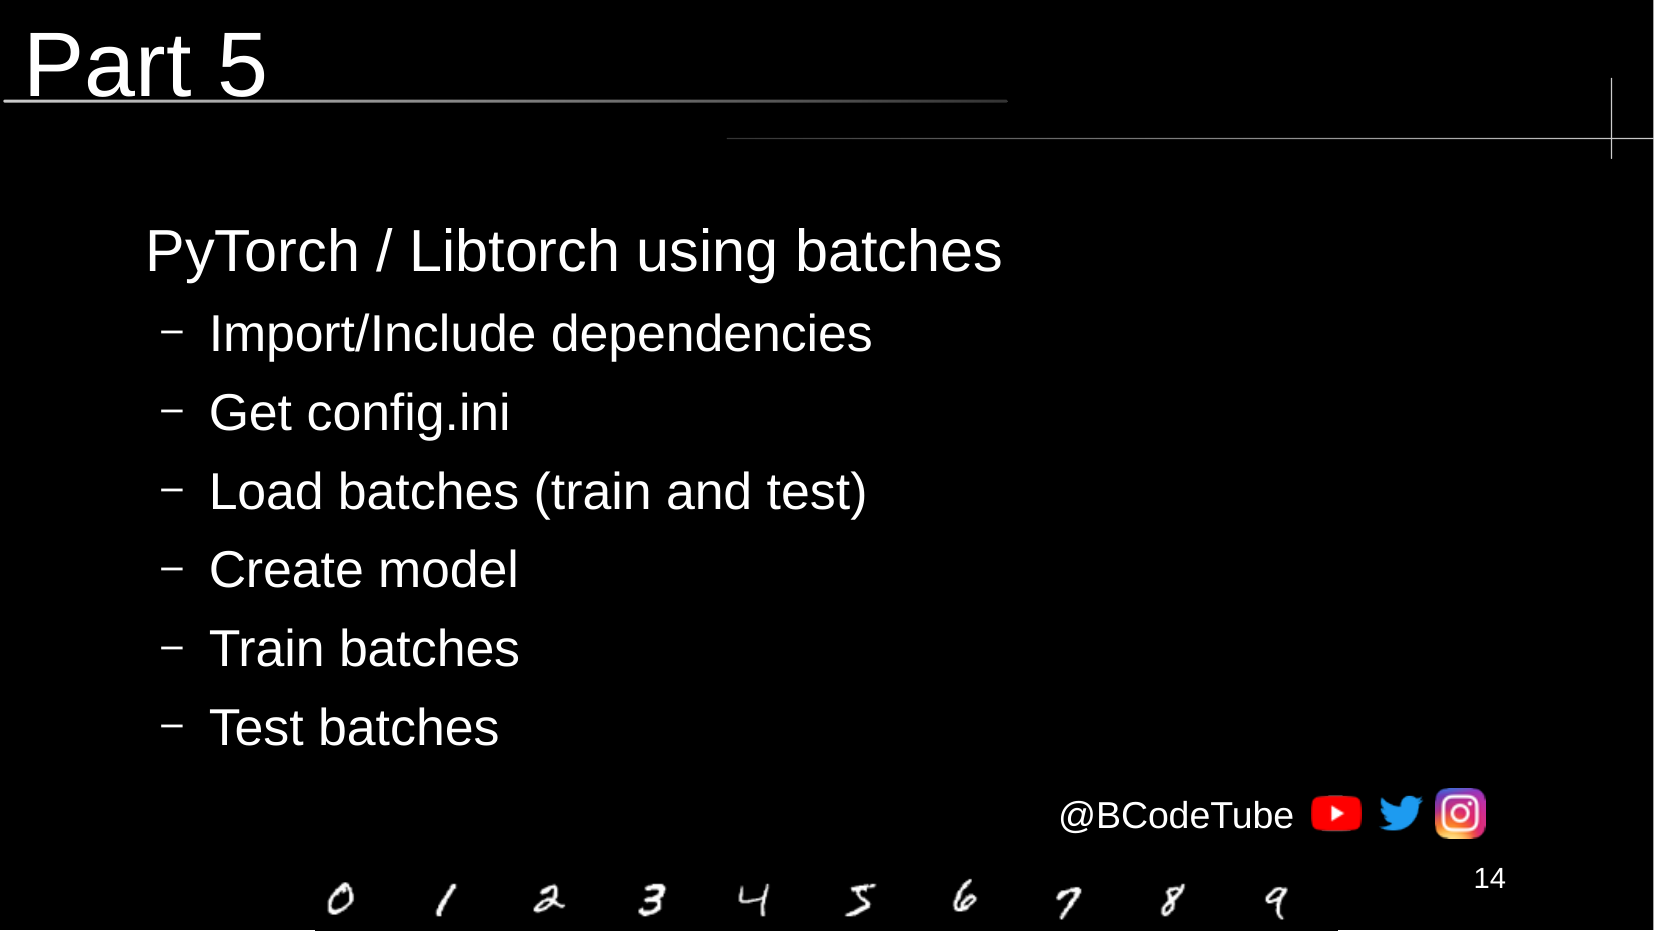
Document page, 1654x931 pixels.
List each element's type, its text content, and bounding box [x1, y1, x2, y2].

title Part 5 [23, 11, 1589, 119]
picture [1435, 788, 1486, 839]
list PyTorch / Libtorch using batches Import/Include dependencies Get config.ini Load batches (train and test) Create model Train batches Test batches [82, 217, 1571, 758]
picture [315, 873, 1338, 931]
picture [1311, 788, 1362, 839]
picture [1376, 788, 1427, 839]
